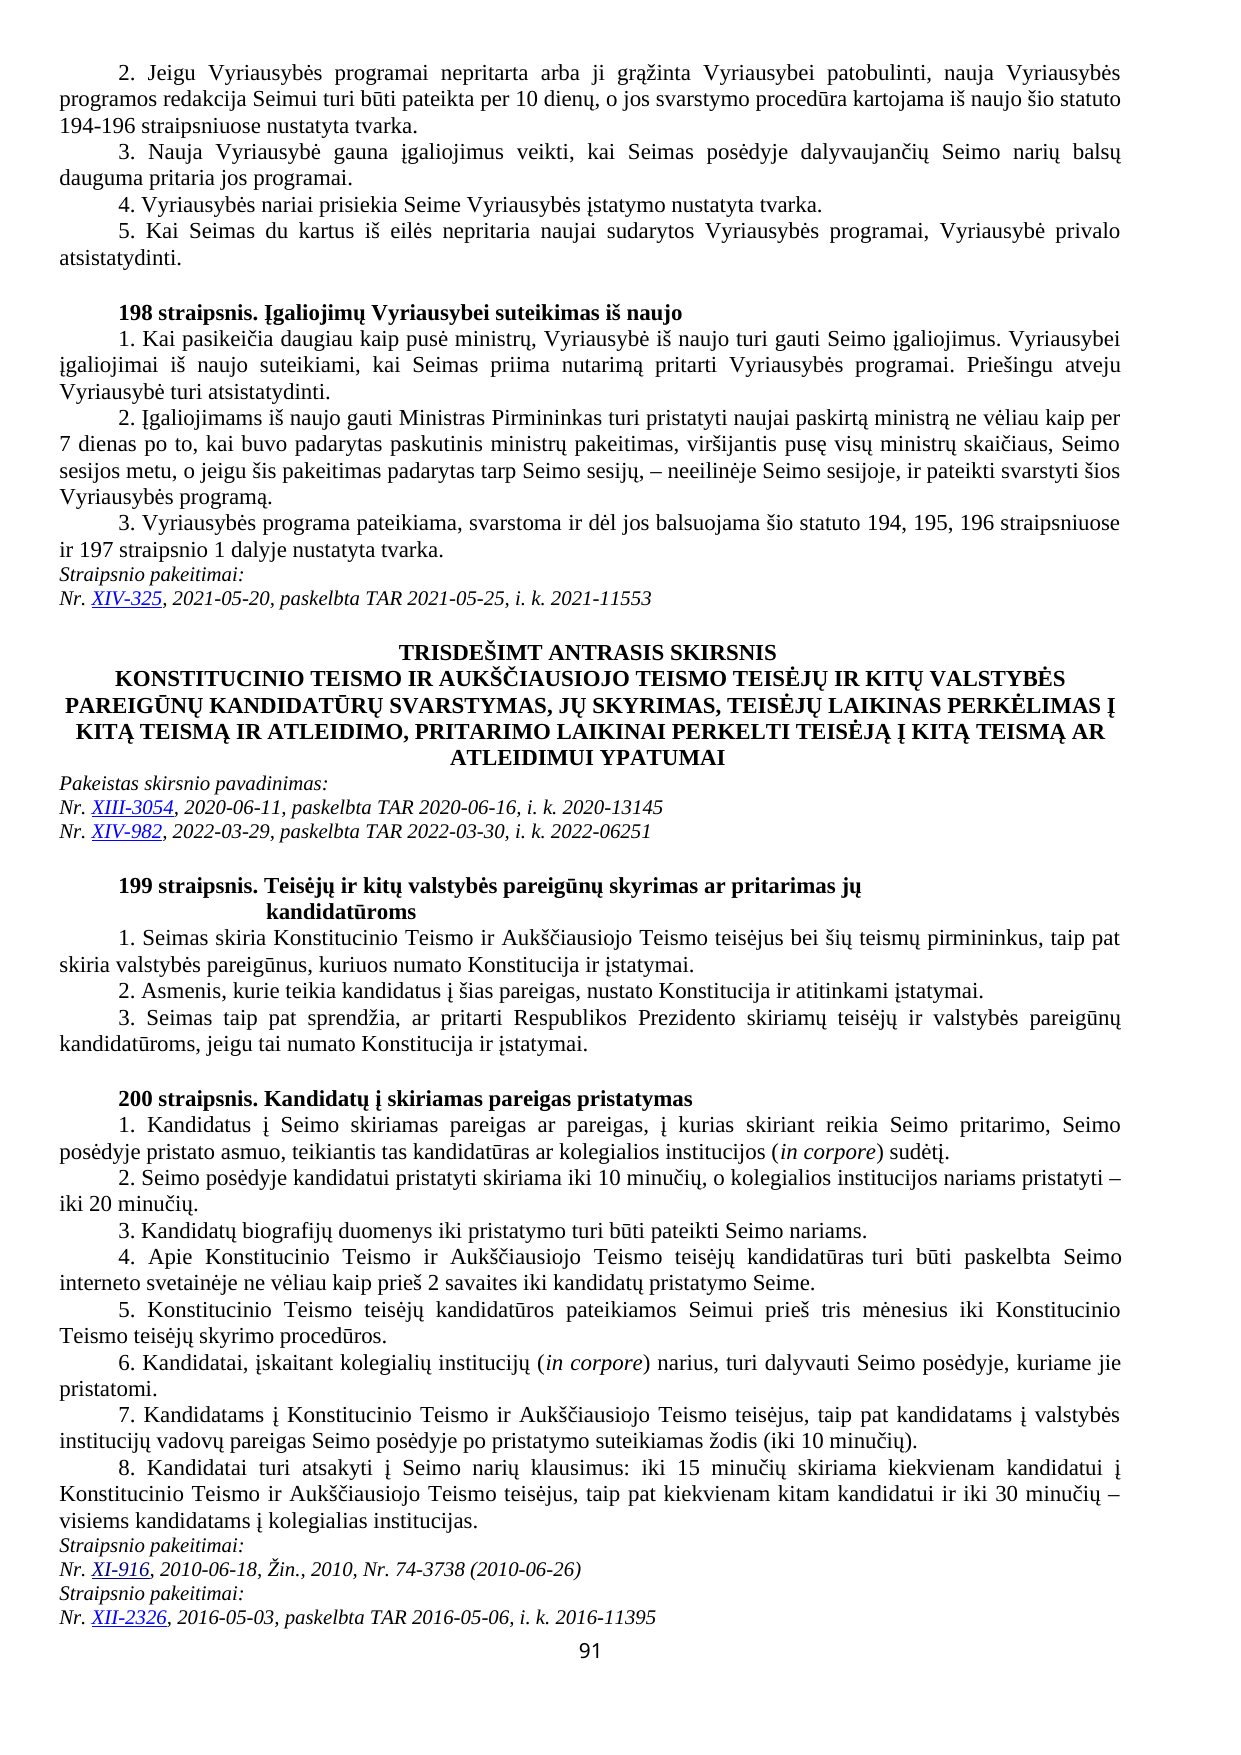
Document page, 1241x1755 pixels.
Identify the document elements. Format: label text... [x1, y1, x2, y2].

text Nr. XIV-325, 2021-05-20, paskelbta TAR 2021-05-25, i. k. 2021-11553 [59, 586, 1122, 610]
text 2. Jeigu Vyriausybės programai nepritarta arba ji grąžinta Vyriausybei patobulinti, nauja Vyriausybės programos redakcija Seimui turi būti pateikta per 10 dienų, o jos svarstymo procedūra kartojama iš naujo šio statuto 194-196 straipsniuose nustatyta tvarka. [59, 59, 1122, 138]
text kandidatūroms [266, 898, 1122, 924]
text 3. Vyriausybės programa pateikiama, svarstoma ir dėl jos balsuojama šio statuto 194, 195, 196 straipsniuose ir 197 straipsnio 1 dalyje nustatyta tvarka. [59, 509, 1122, 562]
text 198 straipsnis. Įgaliojimų Vyriausybei suteikimas iš naujo [59, 299, 1122, 325]
text 2. Asmenis, kurie teikia kandidatus į šias pareigas, nustato Konstitucija ir atitinkami įstatymai. [59, 977, 1122, 1003]
text 5. Kai Seimas du kartus iš eilės nepritaria naujai sudarytos Vyriausybės programai, Vyriausybė privalo atsistatydinti. [59, 217, 1122, 270]
text 6. Kandidatai, įskaitant kolegialių institucijų (in corpore) narius, turi dalyvauti Seimo posėdyje, kuriame jie pristatomi. [59, 1348, 1122, 1401]
text Straipsnio pakeitimai: [59, 562, 1122, 586]
text 200 straipsnis. Kandidatų į skiriamas pareigas pristatymas [59, 1085, 1122, 1111]
text 3. Seimas taip pat sprendžia, ar pritarti Respublikos Prezidento skiriamų teisėjų ir valstybės pareigūnų kandidatūroms, jeigu tai numato Konstitucija ir įstatymai. [59, 1003, 1122, 1056]
text 1. Kai pasikeičia daugiau kaip pusė ministrų, Vyriausybė iš naujo turi gauti Seimo įgaliojimus. Vyriausybei įgaliojimai iš naujo suteikiami, kai Seimas priima nutarimą pritarti Vyriausybės programai. Priešingu atveju Vyriausybė turi atsistatydinti. [59, 325, 1122, 404]
text 4. Vyriausybės nariai prisiekia Seime Vyriausybės įstatymo nustatyta tvarka. [59, 191, 1122, 217]
text Pakeistas skirsnio pavadinimas: [59, 771, 1122, 795]
text Nr. XIII-3054, 2020-06-11, paskelbta TAR 2020-06-16, i. k. 2020-13145 [59, 795, 1122, 819]
text Nr. XI-916, 2010-06-18, Žin., 2010, Nr. 74-3738 (2010-06-26) [59, 1557, 1122, 1581]
text 8. Kandidatai turi atsakyti į Seimo narių klausimus: iki 15 minučių skiriama kiekvienam kandidatui į Konstitucinio Teismo ir Aukščiausiojo Teismo teisėjus, taip pat kiekvienam kitam kandidatui ir iki 30 minučių – visiems kandidatams į kolegialias institucijas. [59, 1454, 1122, 1533]
text 199 straipsnis. Teisėjų ir kitų valstybės pareigūnų skyrimas ar pritarimas jų [118, 872, 1122, 898]
text 7. Kandidatams į Konstitucinio Teismo ir Aukščiausiojo Teismo teisėjus, taip pat kandidatams į valstybės institucijų vadovų pareigas Seimo posėdyje po pristatymo suteikiamas žodis (iki 10 minučių). [59, 1401, 1122, 1454]
text KONSTITUCINIO TEISMO IR AUKŠČIAUSIOJO TEISMO TEISĖJŲ IR KITŲ VALSTYBĖS PAREIGŪNŲ KANDIDATŪRŲ SVARSTYMAS, JŲ SKYRIMAS, TEISĖJŲ LAIKINAS PERKĖLIMAS Į KITĄ TEISMĄ IR ATLEIDIMO, PRITARIMO LAIKINAI PERKELTI TEISĖJĄ Į KITĄ TEISMĄ AR ATLEIDIMUI YPATUMAI [59, 665, 1122, 771]
text 3. Nauja Vyriausybė gauna įgaliojimus veikti, kai Seimas posėdyje dalyvaujančių Seimo narių balsų dauguma pritaria jos programai. [59, 138, 1122, 191]
text TRISDEŠIMT ANTRASIS SKIRSNIS [59, 639, 1122, 665]
text Straipsnio pakeitimai: [59, 1533, 1122, 1557]
text Straipsnio pakeitimai: [59, 1581, 1122, 1605]
text Nr. XIV-982, 2022-03-29, paskelbta TAR 2022-03-30, i. k. 2022-06251 [59, 819, 1122, 843]
text 4. Apie Konstitucinio Teismo ir Aukščiausiojo Teismo teisėjų kandidatūras turi būti paskelbta Seimo interneto svetainėje ne vėliau kaip prieš 2 savaites iki kandidatų pristatymo Seime. [59, 1243, 1122, 1296]
text 3. Kandidatų biografijų duomenys iki pristatymo turi būti pateikti Seimo nariams. [59, 1217, 1122, 1243]
text Nr. XII-2326, 2016-05-03, paskelbta TAR 2016-05-06, i. k. 2016-11395 [59, 1605, 1122, 1629]
text 1. Kandidatus į Seimo skiriamas pareigas ar pareigas, į kurias skiriant reikia Seimo pritarimo, Seimo posėdyje pristato asmuo, teikiantis tas kandidatūras ar kolegialios institucijos (in corpore) sudėtį. [59, 1111, 1122, 1164]
text 2. Seimo posėdyje kandidatui pristatyti skiriama iki 10 minučių, o kolegialios institucijos nariams pristatyti – iki 20 minučių. [59, 1164, 1122, 1217]
text 1. Seimas skiria Konstitucinio Teismo ir Aukščiausiojo Teismo teisėjus bei šių teismų pirmininkus, taip pat skiria valstybės pareigūnus, kuriuos numato Konstitucija ir įstatymai. [59, 924, 1122, 977]
text 2. Įgaliojimams iš naujo gauti Ministras Pirmininkas turi pristatyti naujai paskirtą ministrą ne vėliau kaip per 7 dienas po to, kai buvo padarytas paskutinis ministrų pakeitimas, viršijantis pusę visų ministrų skaičiaus, Seimo sesijos metu, o jeigu šis pakeitimas padarytas tarp Seimo sesijų, – neeilinėje Seimo sesijoje, ir pateikti svarstyti šios Vyriausybės programą. [59, 404, 1122, 509]
text 5. Konstitucinio Teismo teisėjų kandidatūros pateikiamos Seimui prieš tris mėnesius iki Konstitucinio Teismo teisėjų skyrimo procedūros. [59, 1296, 1122, 1348]
